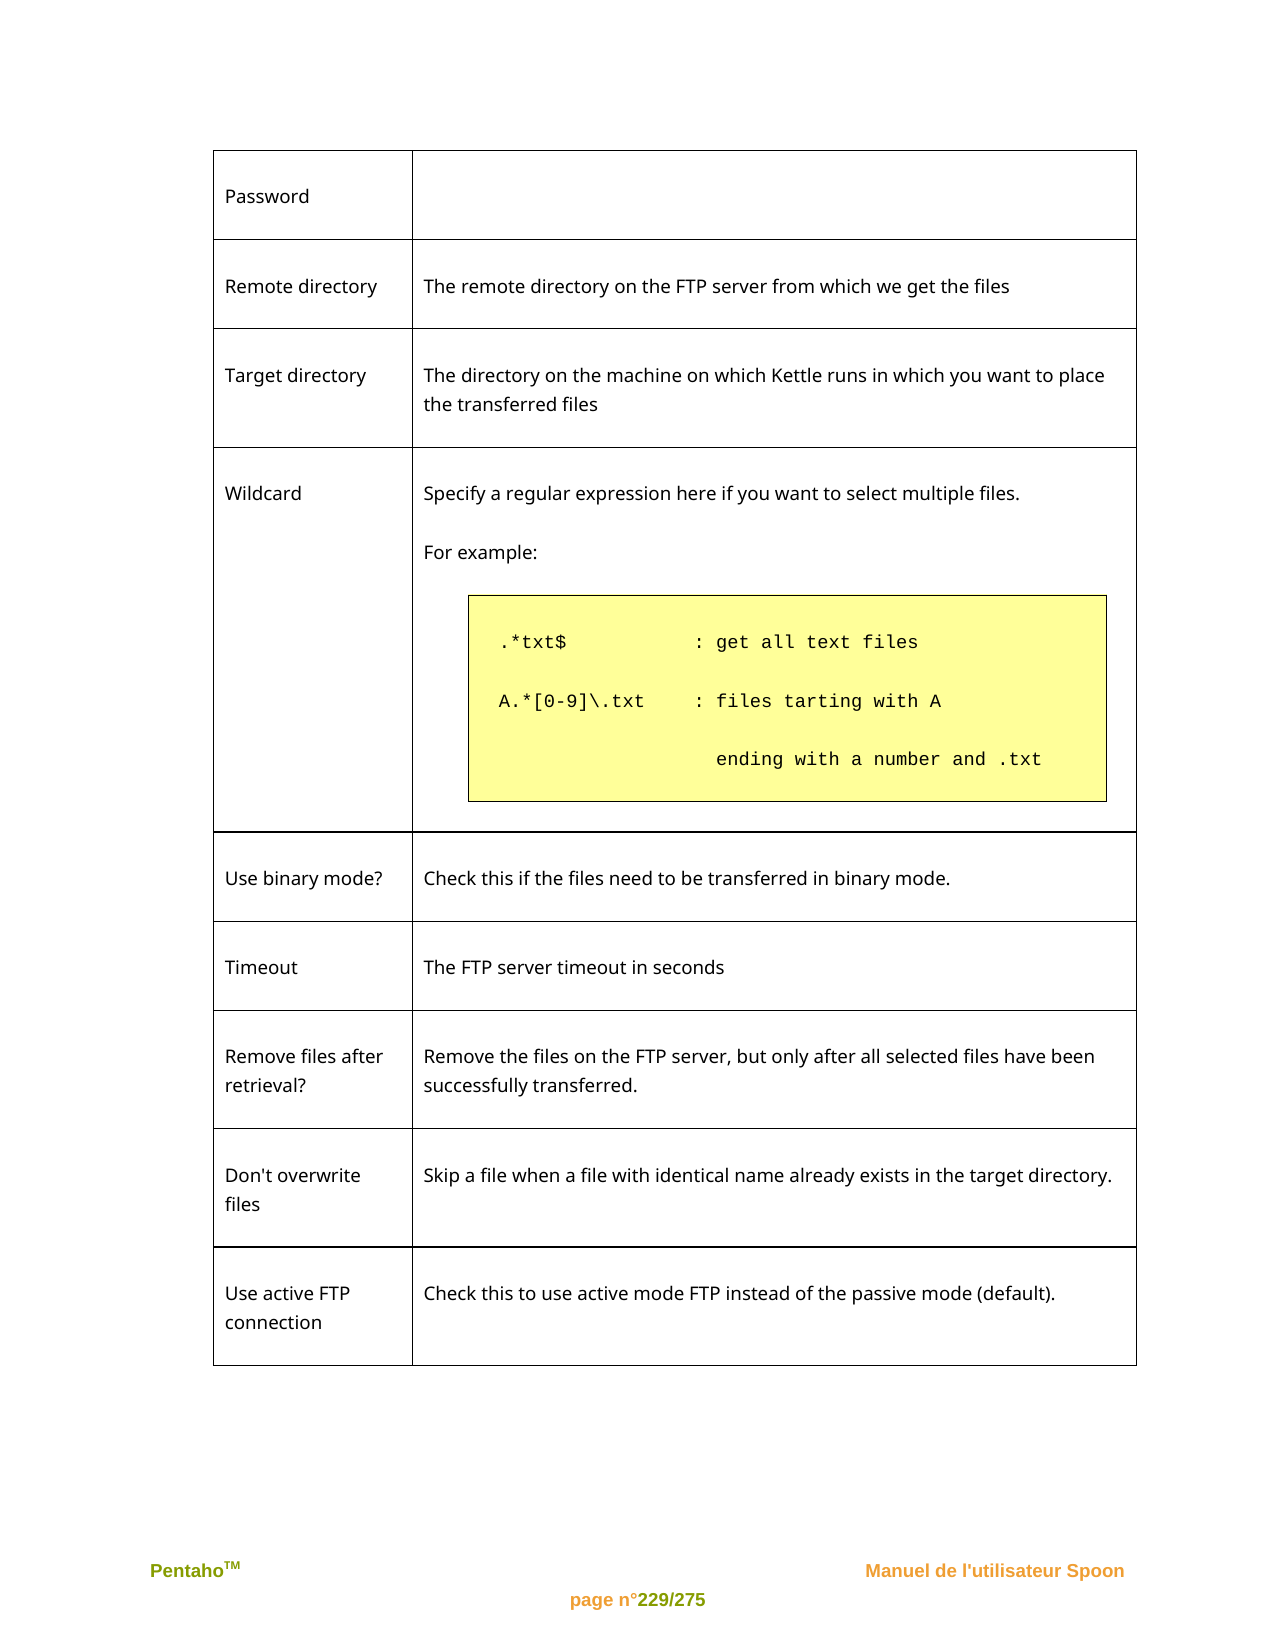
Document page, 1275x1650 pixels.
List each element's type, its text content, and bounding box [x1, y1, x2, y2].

table_cell Password [214, 151, 412, 239]
table_cell [413, 151, 1136, 239]
table_cell Don't overwrite files [214, 1129, 412, 1246]
table_cell Use active FTP connection [214, 1248, 412, 1365]
table_cell Remove the files on the FTP server, but only after all selected files have been successfully transferred. [413, 1011, 1136, 1128]
table_cell Use binary mode? [214, 833, 412, 921]
table_cell Specify a regular expression here if you want to select multiple files. For example: .*txt$ : get all text files A.*[0-9]\.txt : files tarting with A ending with a number and .txt [413, 448, 1136, 831]
table_cell Wildcard [214, 448, 412, 831]
table_cell Check this to use active mode FTP instead of the passive mode (default). [413, 1248, 1136, 1365]
table_cell The FTP server timeout in seconds [413, 922, 1136, 1010]
table_cell The directory on the machine on which Kettle runs in which you want to place the transferred files [413, 329, 1136, 447]
table_cell Remove files after retrieval? [214, 1011, 412, 1128]
table_cell Timeout [214, 922, 412, 1010]
table_cell The remote directory on the FTP server from which we get the files [413, 240, 1136, 328]
table_cell Target directory [214, 329, 412, 447]
table_cell Skip a file when a file with identical name already exists in the target directory. [413, 1129, 1136, 1246]
table_cell Remote directory [214, 240, 412, 328]
table_cell Check this if the files need to be transferred in binary mode. [413, 833, 1136, 921]
